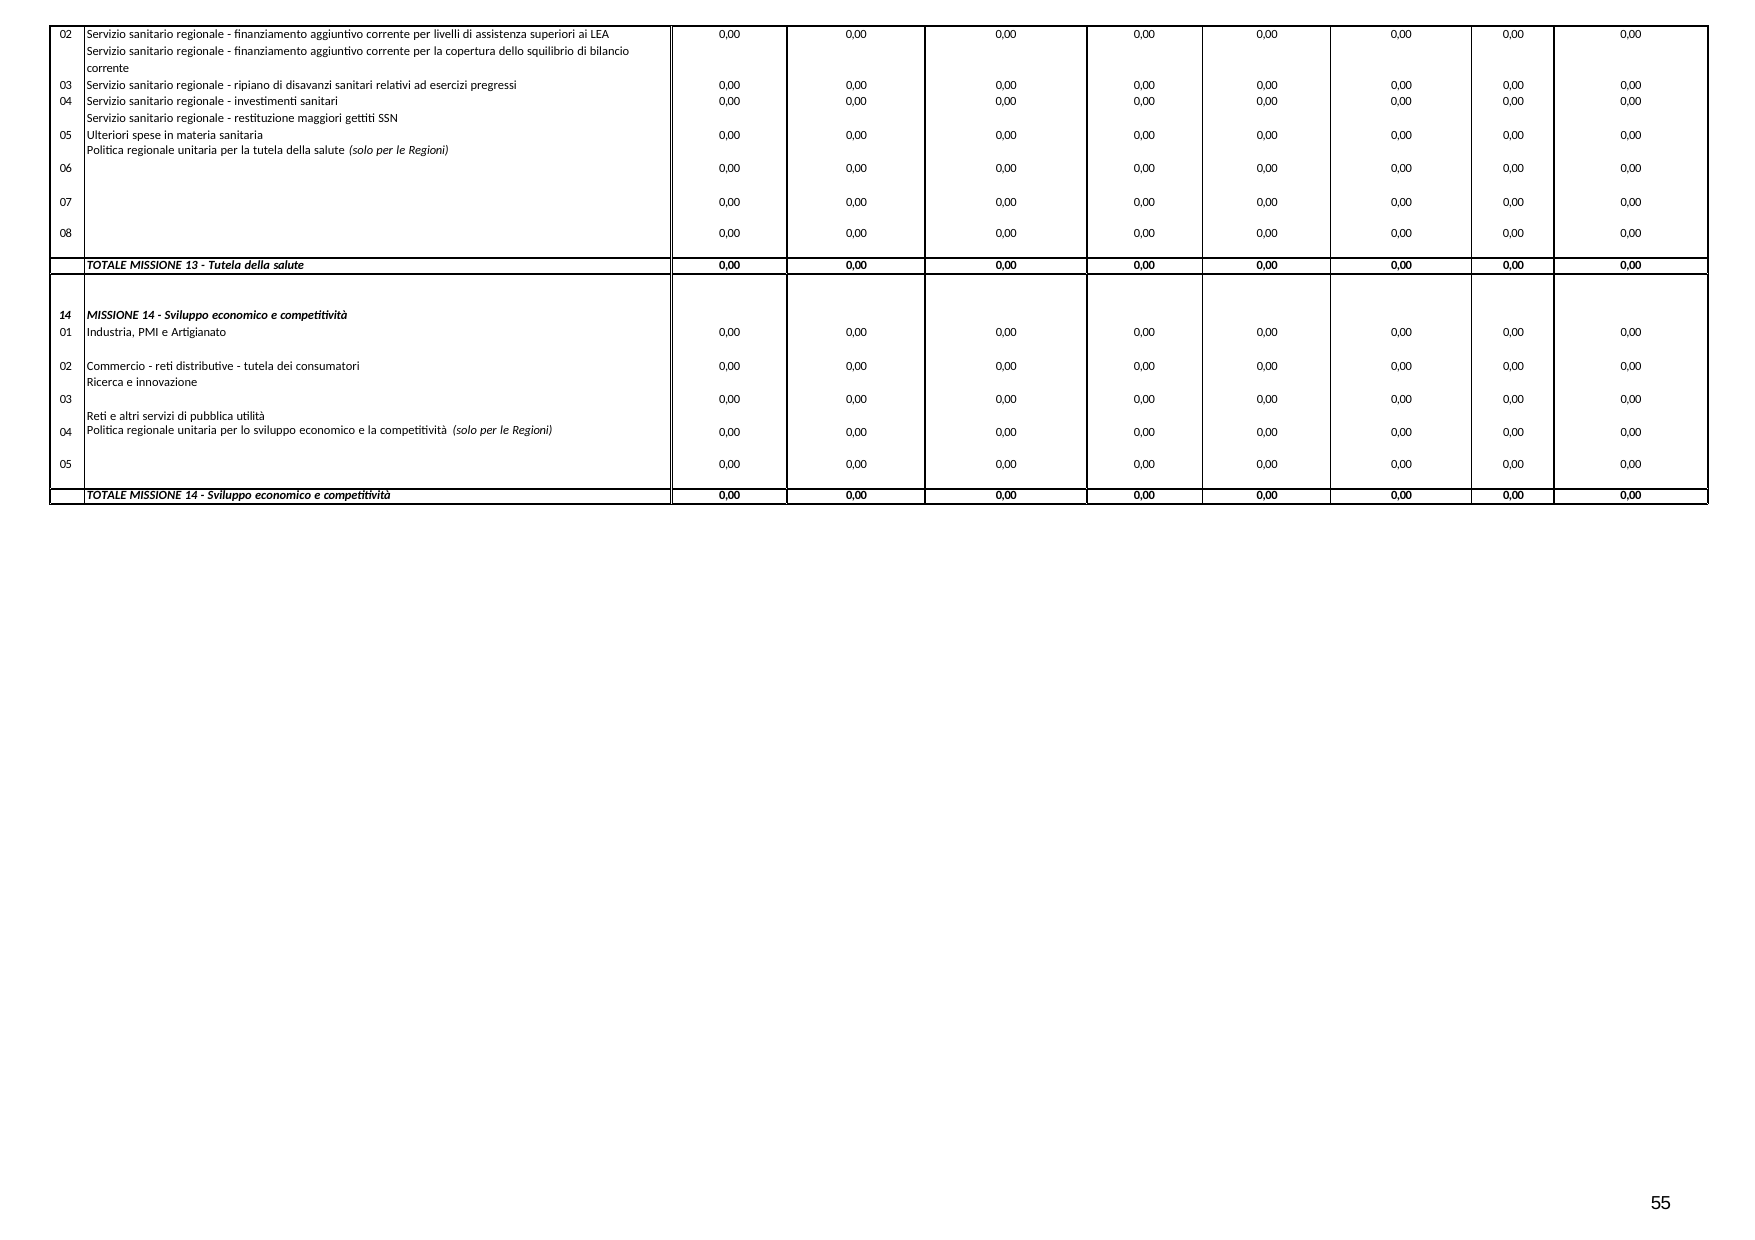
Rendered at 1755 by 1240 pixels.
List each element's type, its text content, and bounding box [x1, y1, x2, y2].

table_cell 0,00 [1203, 259, 1330, 272]
table_cell 0,00 0,00 0,00 0,00 0,00 0,00 0,00 [1088, 27, 1202, 257]
table_cell 0,00 0,00 0,00 0,00 0,00 0,00 0,00 [788, 27, 924, 257]
table_cell 0,00 0,00 0,00 0,00 0,00 [926, 275, 1086, 488]
table_cell 0,00 [1555, 259, 1707, 272]
table_cell 0,00 [788, 259, 924, 272]
table_cell 0,00 [1555, 490, 1707, 503]
table_cell 0,00 0,00 0,00 0,00 0,00 0,00 0,00 [1555, 27, 1707, 257]
table_cell 0,00 [1331, 490, 1471, 503]
table_cell Servizio sanitario regionale - finanziamento aggiuntivo corrente per livelli di assistenza superiori ai LEA Servizio sanitario regionale - finanziamento aggiuntivo corrente per la copertura dello squilibrio di bilancio corrente Servizio sanitario regionale - ripiano di disavanzi sanitari relativi ad esercizi pregressi Servizio sanitario regionale - investimenti sanitari Servizio sanitario regionale - restituzione maggiori gettiti SSN Ulteriori spese in materia sanitaria Politica regionale unitaria per la tutela della salute (solo per le Regioni) [85, 27, 670, 257]
table_cell 0,00 0,00 0,00 0,00 0,00 [673, 275, 786, 488]
table_cell 0,00 0,00 0,00 0,00 0,00 [1331, 275, 1471, 488]
table_cell 14 01 02 03 04 05 [51, 275, 84, 488]
table_cell 0,00 [1472, 259, 1553, 272]
table_cell 0,00 [673, 490, 786, 503]
table_cell 0,00 [1331, 259, 1471, 272]
table_cell 0,00 [1203, 490, 1330, 503]
table_cell TOTALE MISSIONE 14 - Sviluppo economico e competitività [85, 490, 670, 503]
table_cell 0,00 0,00 0,00 0,00 0,00 [1088, 275, 1202, 488]
table_cell 0,00 0,00 0,00 0,00 0,00 0,00 0,00 [1472, 27, 1553, 257]
table_cell 02 03 04 05 06 07 08 [51, 27, 84, 257]
table_cell 0,00 [1088, 490, 1202, 503]
table_cell [51, 259, 84, 272]
table_cell 0,00 0,00 0,00 0,00 0,00 [788, 275, 924, 488]
table_cell 0,00 [926, 490, 1086, 503]
table_cell TOTALE MISSIONE 13 - Tutela della salute [85, 259, 670, 272]
table_cell 0,00 0,00 0,00 0,00 0,00 [1555, 275, 1707, 488]
table_cell 0,00 [788, 490, 924, 503]
table_cell 0,00 [673, 259, 786, 272]
table_cell MISSIONE 14 - Sviluppo economico e competitività Industria, PMI e Artigianato Commercio - reti distributive - tutela dei consumatori Ricerca e innovazione Reti e altri servizi di pubblica utilità Politica regionale unitaria per lo sviluppo economico e la competitività (solo per le Regioni) [85, 275, 670, 488]
table_cell [51, 490, 84, 503]
table_cell 0,00 [1472, 490, 1553, 503]
table_cell 0,00 0,00 0,00 0,00 0,00 [1203, 275, 1330, 488]
table_cell 0,00 0,00 0,00 0,00 0,00 0,00 0,00 [1203, 27, 1330, 257]
table_cell 0,00 [1088, 259, 1202, 272]
table_cell 0,00 0,00 0,00 0,00 0,00 0,00 0,00 [673, 27, 786, 257]
table_cell 0,00 0,00 0,00 0,00 0,00 [1472, 275, 1553, 488]
table_cell 0,00 0,00 0,00 0,00 0,00 0,00 0,00 [926, 27, 1086, 257]
table_cell 0,00 0,00 0,00 0,00 0,00 0,00 0,00 [1331, 27, 1471, 257]
table_cell 0,00 [926, 259, 1086, 272]
